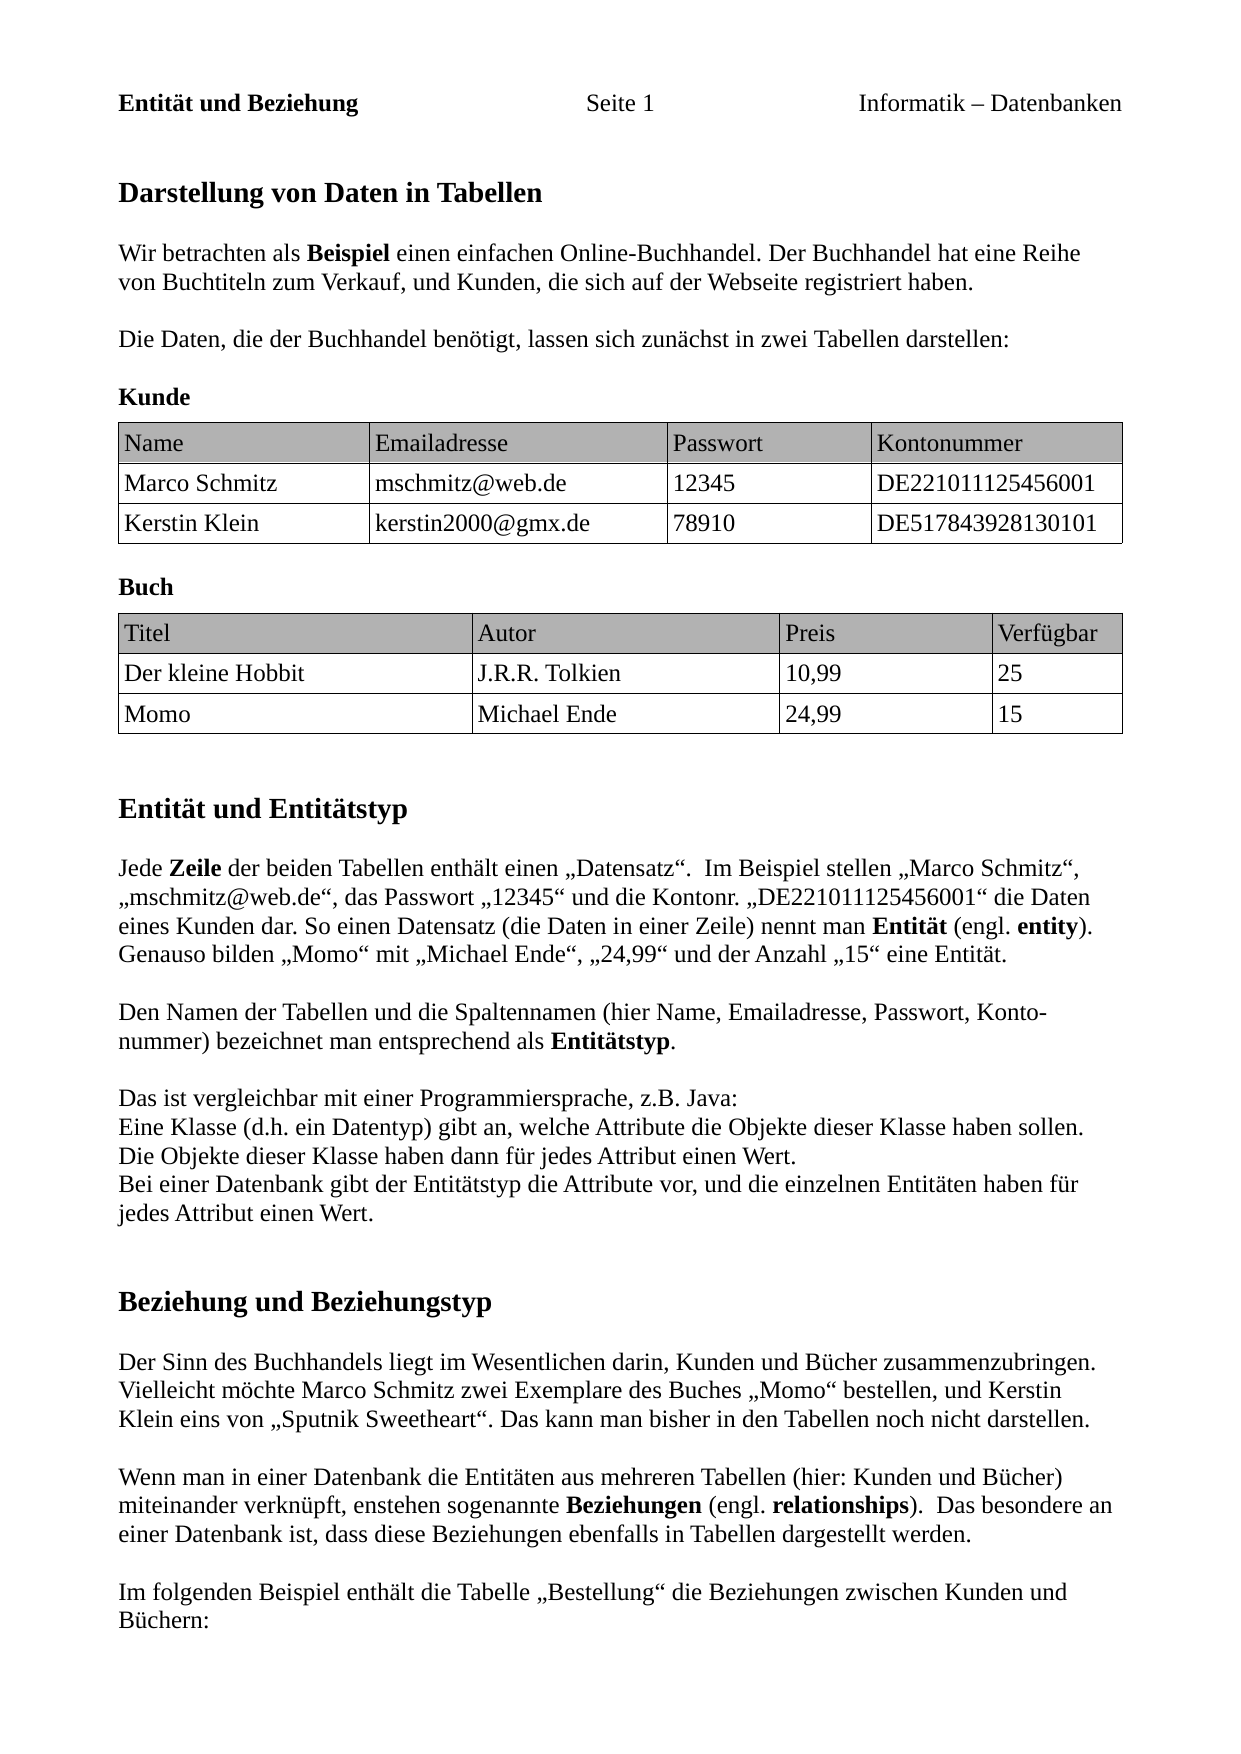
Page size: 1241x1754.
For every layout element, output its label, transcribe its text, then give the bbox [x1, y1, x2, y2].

table_cell 12345 [668, 464, 871, 503]
table_cell 10,99 [780, 654, 992, 693]
text Darstellung von Daten in Tabellen [118, 176, 1122, 209]
text Beziehung und Beziehungstyp [118, 1284, 1122, 1318]
table_cell 24,99 [780, 694, 992, 733]
table_cell kerstin2000@gmx.de [370, 504, 667, 543]
table_header Emailadresse [370, 423, 667, 462]
text Buch [118, 572, 1122, 601]
text Bei einer Datenbank gibt der Entitätstyp die Attribute vor, und die einzelnen Entitäten haben für jedes Attribut einen Wert. [118, 1169, 1122, 1227]
text Genauso bilden „Momo“ mit „Michael Ende“, „24,99“ und der Anzahl „15“ eine Entität. [118, 939, 1122, 968]
table_cell Michael Ende [473, 694, 779, 733]
table_cell 15 [993, 694, 1122, 733]
text Kunde [118, 382, 1122, 410]
table_cell Marco Schmitz [119, 464, 369, 503]
table_header Passwort [668, 423, 871, 462]
table_header Titel [119, 614, 472, 653]
text Entität und Entitätstyp [118, 791, 1122, 824]
text Das ist vergleichbar mit einer Programmiersprache, z.B. Java: [118, 1083, 1122, 1112]
text Der Sinn des Buchhandels liegt im Wesentlichen darin, Kunden und Bücher zusammenzubringen. Vielleicht möchte Marco Schmitz zwei Exemplare des Buches „Momo“ bestellen, und Kerstin Klein eins von „Sputnik Sweetheart“. Das kann man bisher in den Tabellen noch nicht darstellen. [118, 1347, 1122, 1433]
text Jede Zeile der beiden Tabellen enthält einen „Datensatz“. Im Beispiel stellen „Marco Schmitz“, „mschmitz@web.de“, das Passwort „12345“ und die Kontonr. „DE221011125456001“ die Daten eines Kunden dar. So einen Datensatz (die Daten in einer Zeile) nennt man Entität (engl. entity). [118, 853, 1122, 939]
table_header Name [119, 423, 369, 462]
table_cell mschmitz@web.de [370, 464, 667, 503]
table_cell 25 [993, 654, 1122, 693]
table_cell DE517843928130101 [872, 504, 1122, 543]
table_cell J.R.R. Tolkien [473, 654, 779, 693]
text Die Daten, die der Buchhandel benötigt, lassen sich zunächst in zwei Tabellen darstellen: [118, 324, 1122, 353]
table_header Autor [473, 614, 779, 653]
text Im folgenden Beispiel enthält die Tabelle „Bestellung“ die Beziehungen zwischen Kunden und Büchern: [118, 1577, 1122, 1634]
text Die Objekte dieser Klasse haben dann für jedes Attribut einen Wert. [118, 1141, 1122, 1169]
table_header Preis [780, 614, 992, 653]
text Eine Klasse (d.h. ein Datentyp) gibt an, welche Attribute die Objekte dieser Klasse haben sollen. [118, 1112, 1122, 1141]
text Den Namen der Tabellen und die Spaltennamen (hier Name, Emailadresse, Passwort, Konto-nummer) bezeichnet man entsprechend als Entitätstyp. [118, 997, 1122, 1054]
table_header Verfügbar [993, 614, 1122, 653]
text Wir betrachten als Beispiel einen einfachen Online-Buchhandel. Der Buchhandel hat eine Reihe von Buchtiteln zum Verkauf, und Kunden, die sich auf der Webseite registriert haben. [118, 238, 1122, 295]
table_cell Kerstin Klein [119, 504, 369, 543]
table_cell DE221011125456001 [872, 464, 1122, 503]
text Wenn man in einer Datenbank die Entitäten aus mehreren Tabellen (hier: Kunden und Bücher) miteinander verknüpft, enstehen sogenannte Beziehungen (engl. relationships). Das besondere an einer Datenbank ist, dass diese Beziehungen ebenfalls in Tabellen dargestellt werden. [118, 1462, 1122, 1548]
table_cell Momo [119, 694, 472, 733]
table_cell Der kleine Hobbit [119, 654, 472, 693]
table_cell 78910 [668, 504, 871, 543]
table_header Kontonummer [872, 423, 1122, 462]
